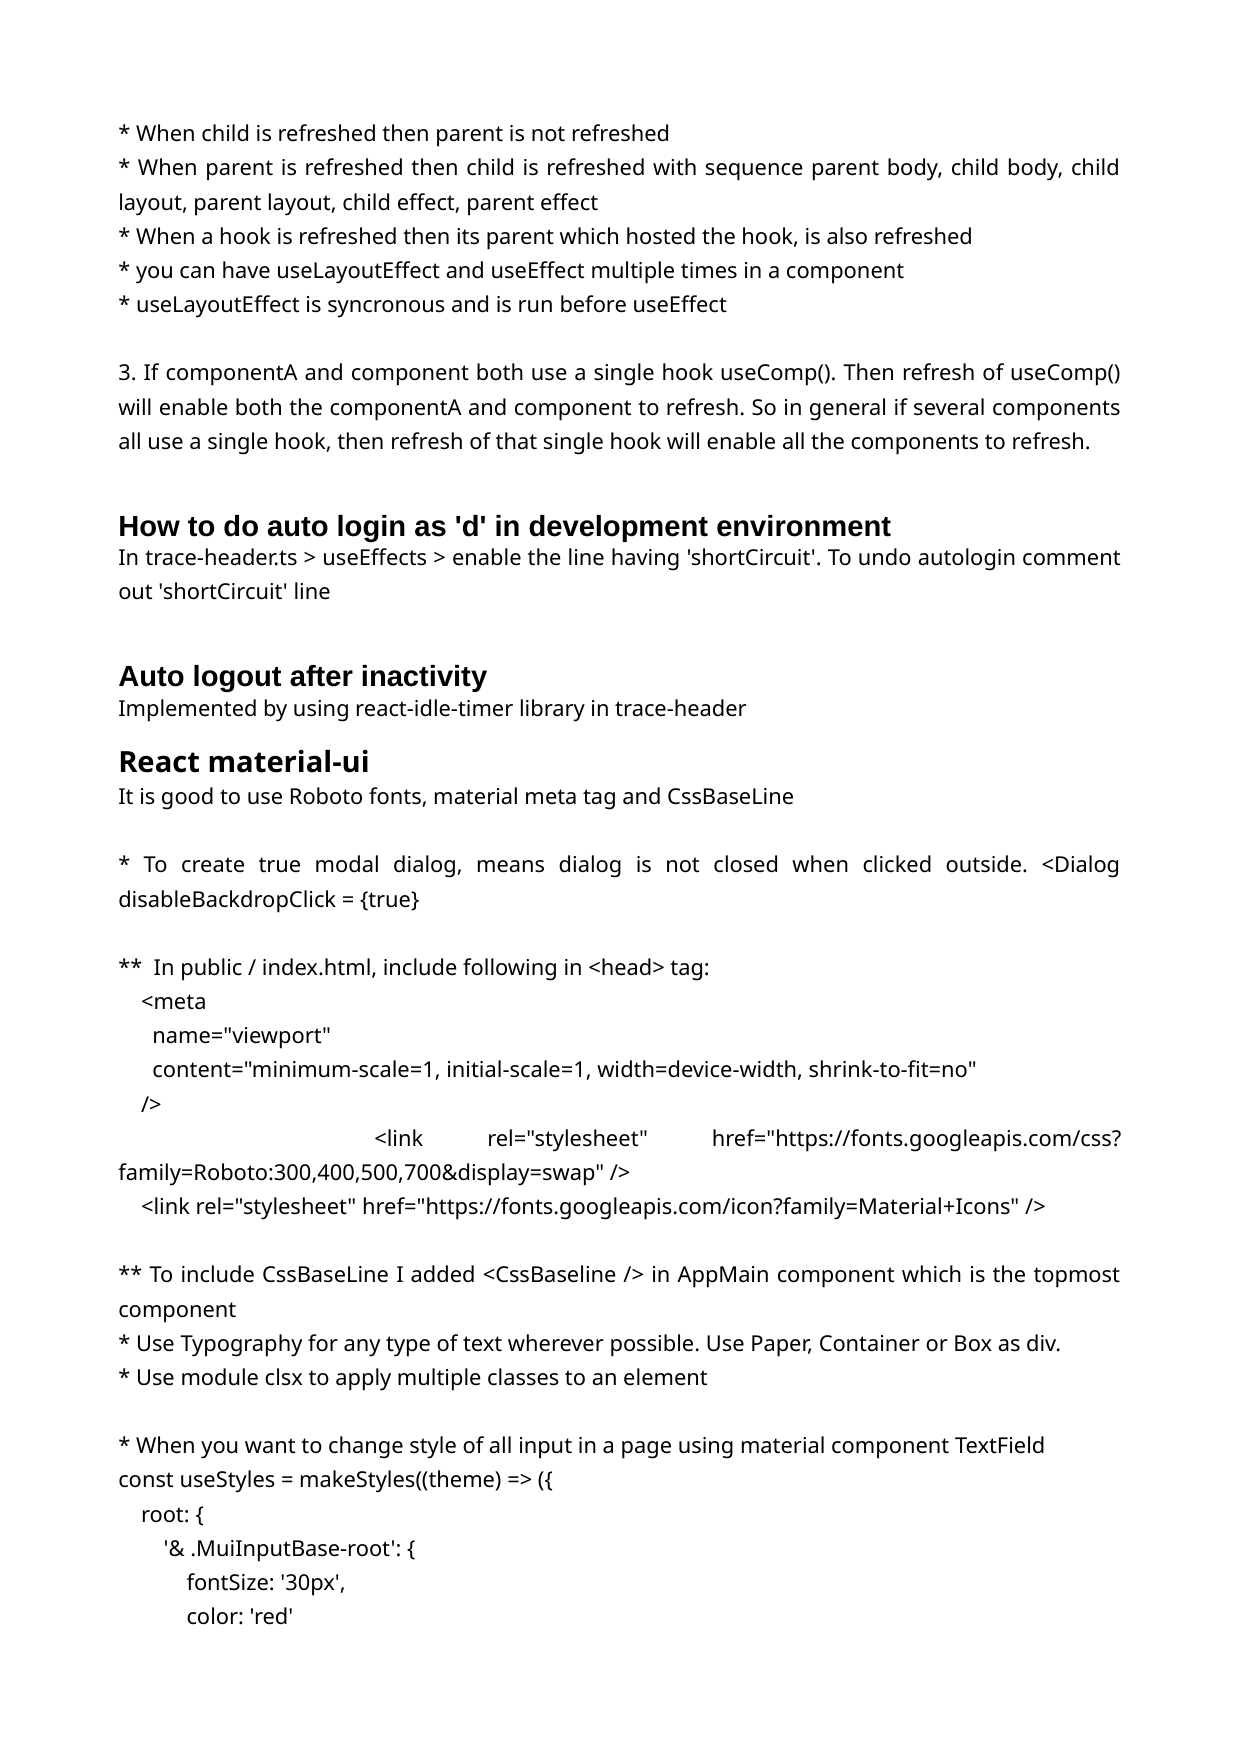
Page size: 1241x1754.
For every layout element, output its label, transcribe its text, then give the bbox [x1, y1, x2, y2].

text In trace-header.ts > useEffects > enable the line having 'shortCircuit'. To undo autologin comment out 'shortCircuit' line [118, 542, 1122, 606]
text It is good to use Roboto fonts, material meta tag and CssBaseLine [118, 781, 1122, 811]
text <link rel="stylesheet" href="https://fonts.googleapis.com/icon?family=Material+Icons" /> [118, 1191, 1122, 1221]
text * When parent is refreshed then child is refreshed with sequence parent body, child body, child layout, parent layout, child effect, parent effect [118, 152, 1122, 216]
text color: 'red' [118, 1601, 1122, 1631]
subtitle Auto logout after inactivity [118, 659, 1122, 693]
text * When you want to change style of all input in a page using material component TextField [118, 1430, 1122, 1460]
text Implemented by using react-idle-timer library in trace-header [118, 693, 1122, 722]
text <link rel="stylesheet" href="https://fonts.googleapis.com/css?family=Roboto:300,400,500,700&display=swap" /> [118, 1123, 1122, 1187]
text const useStyles = makeStyles((theme) => ({ [118, 1464, 1122, 1494]
text * useLayoutEffect is syncronous and is run before useEffect [118, 289, 1122, 319]
text * When child is refreshed then parent is not refreshed [118, 118, 1122, 148]
text content="minimum-scale=1, initial-scale=1, width=device-width, shrink-to-fit=no" [118, 1054, 1122, 1084]
text ** To include CssBaseLine I added <CssBaseline /> in AppMain component which is the topmost component [118, 1259, 1122, 1323]
text * Use Typography for any type of text wherever possible. Use Paper, Container or Box as div. [118, 1328, 1122, 1358]
text 3. If componentA and component both use a single hook useComp(). Then refresh of useComp() will enable both the componentA and component to refresh. So in general if several components all use a single hook, then refresh of that single hook will enable all the components to refresh. [118, 357, 1122, 455]
text root: { [118, 1499, 1122, 1528]
text fontSize: '30px', [118, 1567, 1122, 1597]
text name="viewport" [118, 1020, 1122, 1050]
text /> [118, 1089, 1122, 1118]
text * Use module clsx to apply multiple classes to an element [118, 1362, 1122, 1392]
subtitle React material-ui [118, 741, 1122, 781]
text * When a hook is refreshed then its parent which hosted the hook, is also refreshed [118, 221, 1122, 250]
subtitle How to do auto login as 'd' in development environment [118, 508, 1122, 542]
text * To create true modal dialog, means dialog is not closed when clicked outside. <Dialog disableBackdropClick = {true} [118, 849, 1122, 913]
text '& .MuiInputBase-root': { [118, 1533, 1122, 1563]
text ** In public / index.html, include following in <head> tag: [118, 952, 1122, 982]
text * you can have useLayoutEffect and useEffect multiple times in a component [118, 255, 1122, 284]
text <meta [118, 986, 1122, 1016]
